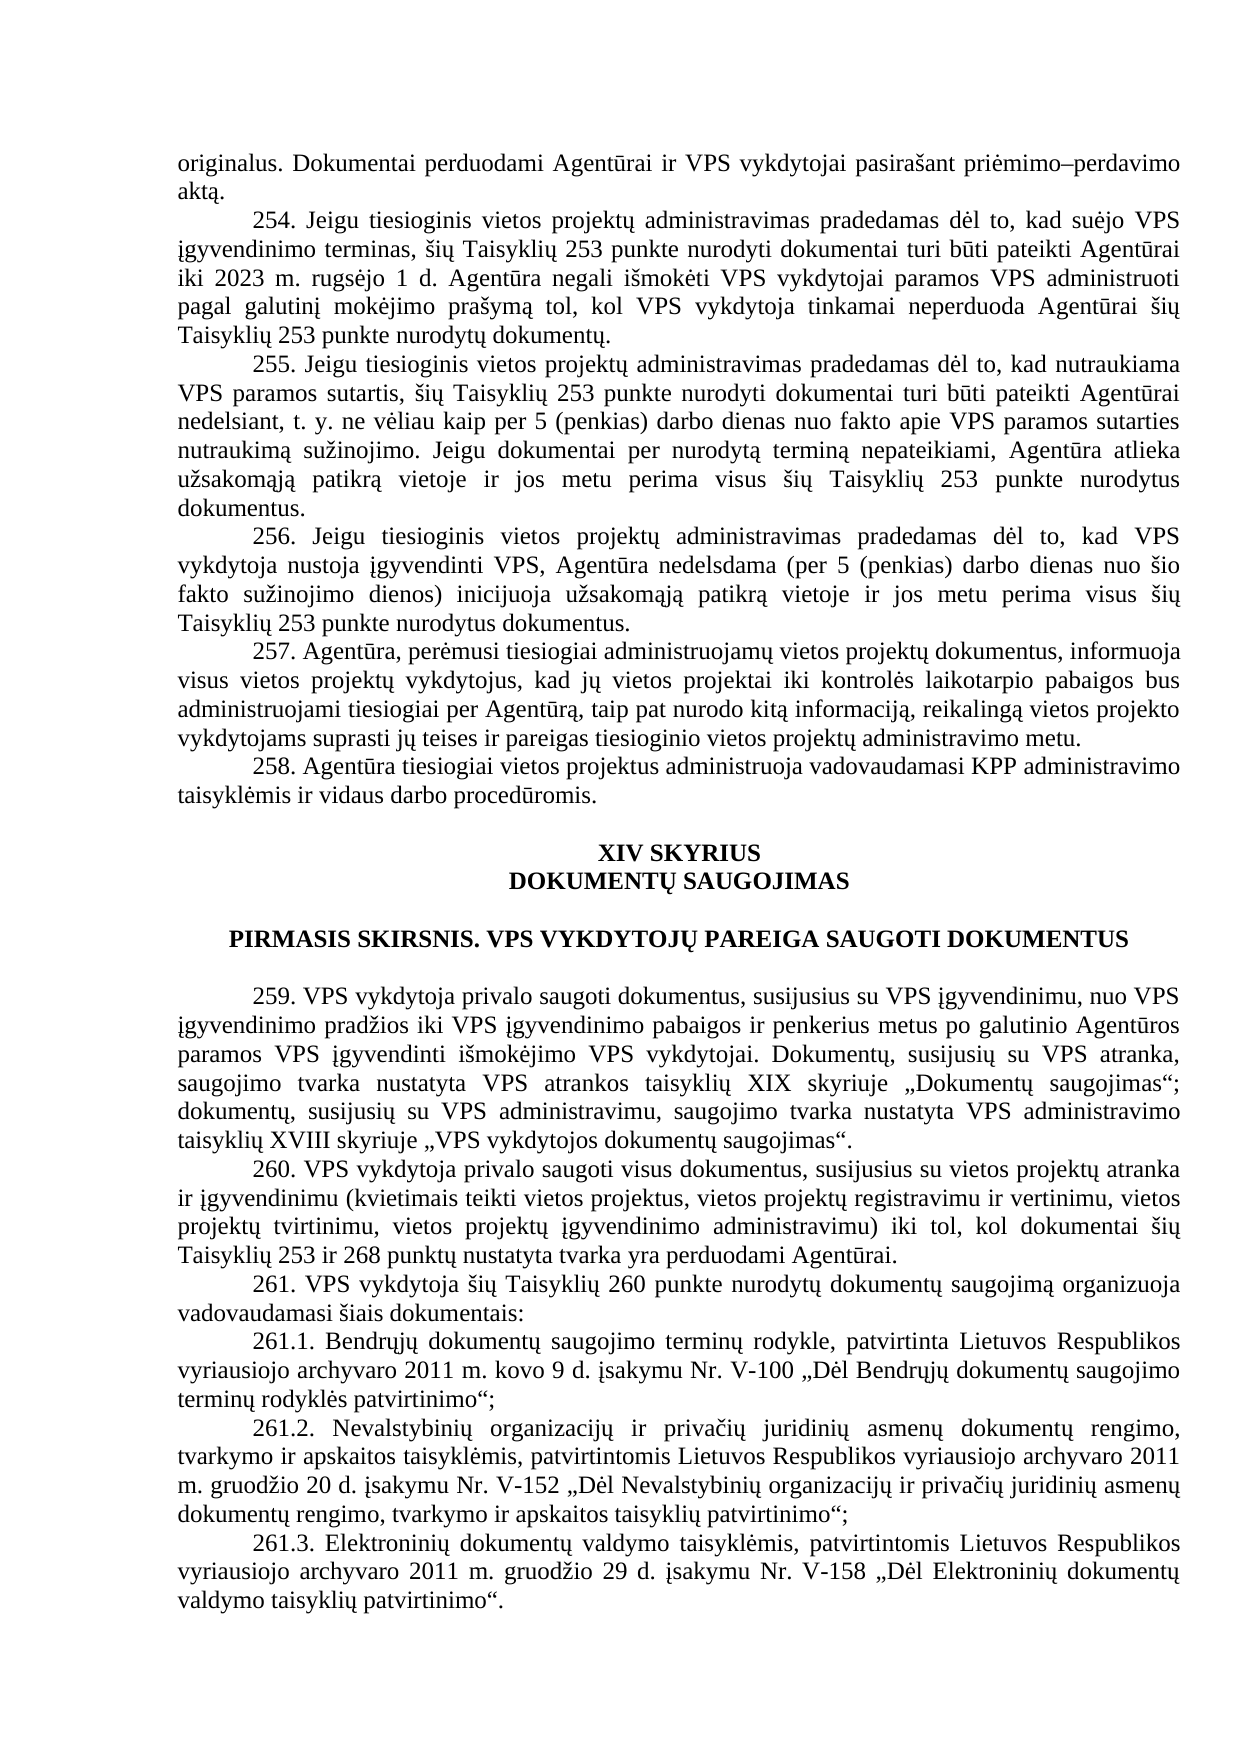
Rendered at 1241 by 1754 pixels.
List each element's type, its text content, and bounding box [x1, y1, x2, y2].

text 259. VPS vykdytoja privalo saugoti dokumentus, susijusius su VPS įgyvendinimu, nuo VPS įgyvendinimo pradžios iki VPS įgyvendinimo pabaigos ir penkerius metus po galutinio Agentūros paramos VPS įgyvendinti išmokėjimo VPS vykdytojai. Dokumentų, susijusių su VPS atranka, saugojimo tvarka nustatyta VPS atrankos taisyklių XIX skyriuje „Dokumentų saugojimas“; dokumentų, susijusių su VPS administravimu, saugojimo tvarka nustatyta VPS administravimo taisyklių XVIII skyriuje „VPS vykdytojos dokumentų saugojimas“. [177, 981, 1181, 1154]
text 255. Jeigu tiesioginis vietos projektų administravimas pradedamas dėl to, kad nutraukiama VPS paramos sutartis, šių Taisyklių 253 punkte nurodyti dokumentai turi būti pateikti Agentūrai nedelsiant, t. y. ne vėliau kaip per 5 (penkias) darbo dienas nuo fakto apie VPS paramos sutarties nutraukimą sužinojimo. Jeigu dokumentai per nurodytą terminą nepateikiami, Agentūra atlieka užsakomąją patikrą vietoje ir jos metu perima visus šių Taisyklių 253 punkte nurodytus dokumentus. [177, 349, 1181, 521]
text originalus. Dokumentai perduodami Agentūrai ir VPS vykdytojai pasirašant priėmimo–perdavimo aktą. [177, 148, 1181, 205]
text PIRMASIS SKIRSNIS. VPS VYKDYTOJŲ PAREIGA SAUGOTI DOKUMENTUS [177, 924, 1181, 953]
text 261.2. Nevalstybinių organizacijų ir privačių juridinių asmenų dokumentų rengimo, tvarkymo ir apskaitos taisyklėmis, patvirtintomis Lietuvos Respublikos vyriausiojo archyvaro 2011 m. gruodžio 20 d. įsakymu Nr. V-152 „Dėl Nevalstybinių organizacijų ir privačių juridinių asmenų dokumentų rengimo, tvarkymo ir apskaitos taisyklių patvirtinimo“; [177, 1413, 1181, 1528]
text 261.1. Bendrųjų dokumentų saugojimo terminų rodykle, patvirtinta Lietuvos Respublikos vyriausiojo archyvaro 2011 m. kovo 9 d. įsakymu Nr. V-100 „Dėl Bendrųjų dokumentų saugojimo terminų rodyklės patvirtinimo“; [177, 1326, 1181, 1413]
text DOKUMENTŲ SAUGOJIMAS [177, 866, 1181, 895]
text 260. VPS vykdytoja privalo saugoti visus dokumentus, susijusius su vietos projektų atranka ir įgyvendinimu (kvietimais teikti vietos projektus, vietos projektų registravimu ir vertinimu, vietos projektų tvirtinimu, vietos projektų įgyvendinimo administravimu) iki tol, kol dokumentai šių Taisyklių 253 ir 268 punktų nustatyta tvarka yra perduodami Agentūrai. [177, 1154, 1181, 1269]
text 261. VPS vykdytoja šių Taisyklių 260 punkte nurodytų dokumentų saugojimą organizuoja vadovaudamasi šiais dokumentais: [177, 1269, 1181, 1326]
text 256. Jeigu tiesioginis vietos projektų administravimas pradedamas dėl to, kad VPS vykdytoja nustoja įgyvendinti VPS, Agentūra nedelsdama (per 5 (penkias) darbo dienas nuo šio fakto sužinojimo dienos) inicijuoja užsakomąją patikrą vietoje ir jos metu perima visus šių Taisyklių 253 punkte nurodytus dokumentus. [177, 521, 1181, 636]
text 261.3. Elektroninių dokumentų valdymo taisyklėmis, patvirtintomis Lietuvos Respublikos vyriausiojo archyvaro 2011 m. gruodžio 29 d. įsakymu Nr. V-158 „Dėl Elektroninių dokumentų valdymo taisyklių patvirtinimo“. [177, 1528, 1181, 1614]
text 254. Jeigu tiesioginis vietos projektų administravimas pradedamas dėl to, kad suėjo VPS įgyvendinimo terminas, šių Taisyklių 253 punkte nurodyti dokumentai turi būti pateikti Agentūrai iki 2023 m. rugsėjo 1 d. Agentūra negali išmokėti VPS vykdytojai paramos VPS administruoti pagal galutinį mokėjimo prašymą tol, kol VPS vykdytoja tinkamai neperduoda Agentūrai šių Taisyklių 253 punkte nurodytų dokumentų. [177, 205, 1181, 349]
text 258. Agentūra tiesiogiai vietos projektus administruoja vadovaudamasi KPP administravimo taisyklėmis ir vidaus darbo procedūromis. [177, 751, 1181, 809]
text XIV SKYRIUS [177, 838, 1181, 866]
text 257. Agentūra, perėmusi tiesiogiai administruojamų vietos projektų dokumentus, informuoja visus vietos projektų vykdytojus, kad jų vietos projektai iki kontrolės laikotarpio pabaigos bus administruojami tiesiogiai per Agentūrą, taip pat nurodo kitą informaciją, reikalingą vietos projekto vykdytojams suprasti jų teises ir pareigas tiesioginio vietos projektų administravimo metu. [177, 636, 1181, 751]
